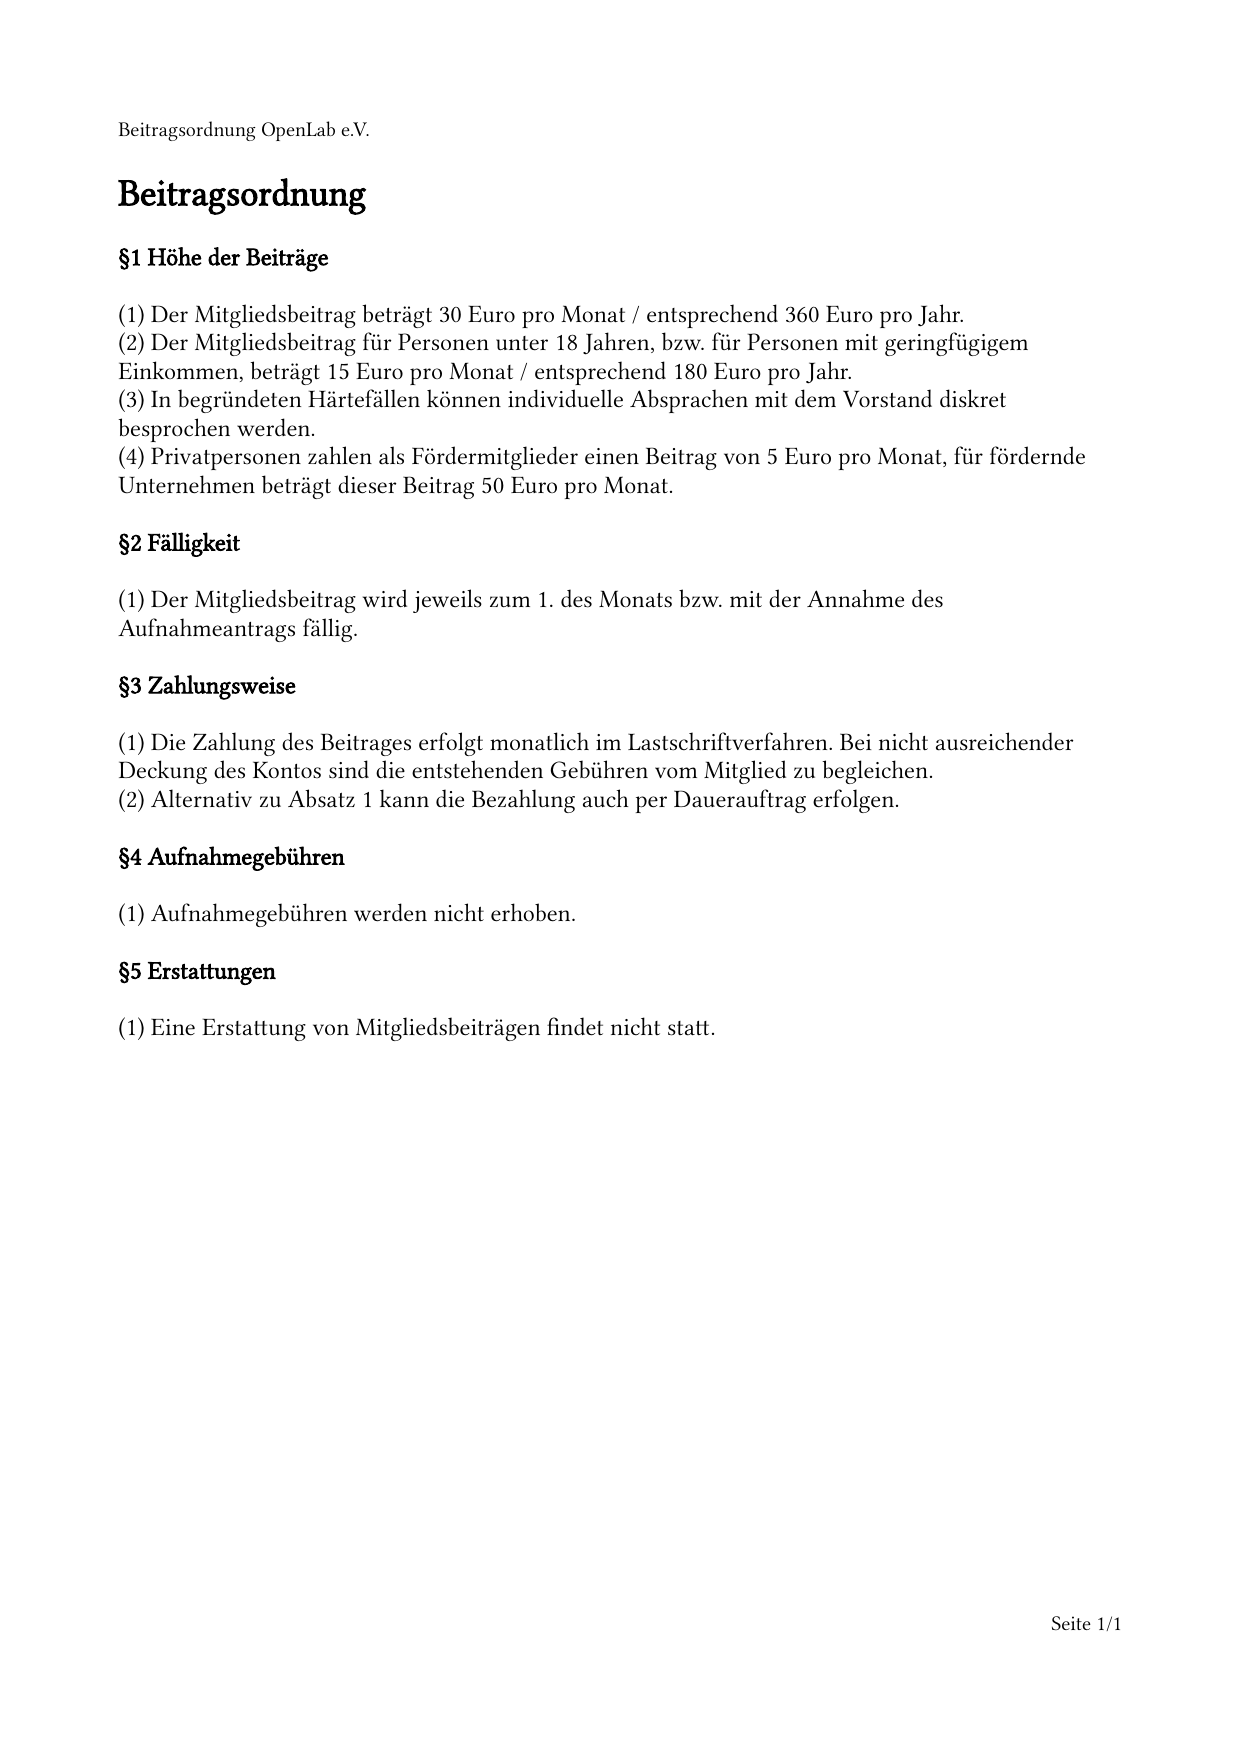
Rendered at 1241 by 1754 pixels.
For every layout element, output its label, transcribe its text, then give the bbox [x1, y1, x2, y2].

text §3 Zahlungsweise [118, 671, 1122, 699]
text (2) Der Mitgliedsbeitrag für Personen unter 18 Jahren, bzw. für Personen mit geringfügigem Einkommen, beträgt 15 Euro pro Monat / entsprechend 180 Euro pro Jahr. [118, 328, 1122, 385]
text (1) Aufnahmegebühren werden nicht erhoben. [118, 899, 1122, 928]
text (1) Die Zahlung des Beitrages erfolgt monatlich im Lastschriftverfahren. Bei nicht ausreichender Deckung des Kontos sind die entstehenden Gebühren vom Mitglied zu begleichen. [118, 728, 1122, 785]
text (1) Der Mitgliedsbeitrag wird jeweils zum 1. des Monats bzw. mit der Annahme des Aufnahmeantrags fällig. [118, 585, 1122, 642]
text (2) Alternativ zu Absatz 1 kann die Bezahlung auch per Dauerauftrag erfolgen. [118, 785, 1122, 813]
text §4 Aufnahmegebühren [118, 842, 1122, 871]
text (3) In begründeten Härtefällen können individuelle Absprachen mit dem Vorstand diskret besprochen werden. [118, 385, 1122, 442]
text (1) Der Mitgliedsbeitrag beträgt 30 Euro pro Monat / entsprechend 360 Euro pro Jahr. [118, 300, 1122, 328]
text (4) Privatpersonen zahlen als Fördermitglieder einen Beitrag von 5 Euro pro Monat, für fördernde Unternehmen beträgt dieser Beitrag 50 Euro pro Monat. [118, 442, 1122, 499]
text §5 Erstattungen [118, 956, 1122, 985]
text §2 Fälligkeit [118, 528, 1122, 557]
text §1 Höhe der Beiträge [118, 243, 1122, 271]
text (1) Eine Erstattung von Mitgliedsbeiträgen findet nicht statt. [118, 1013, 1122, 1042]
text Beitragsordnung [118, 171, 1122, 214]
